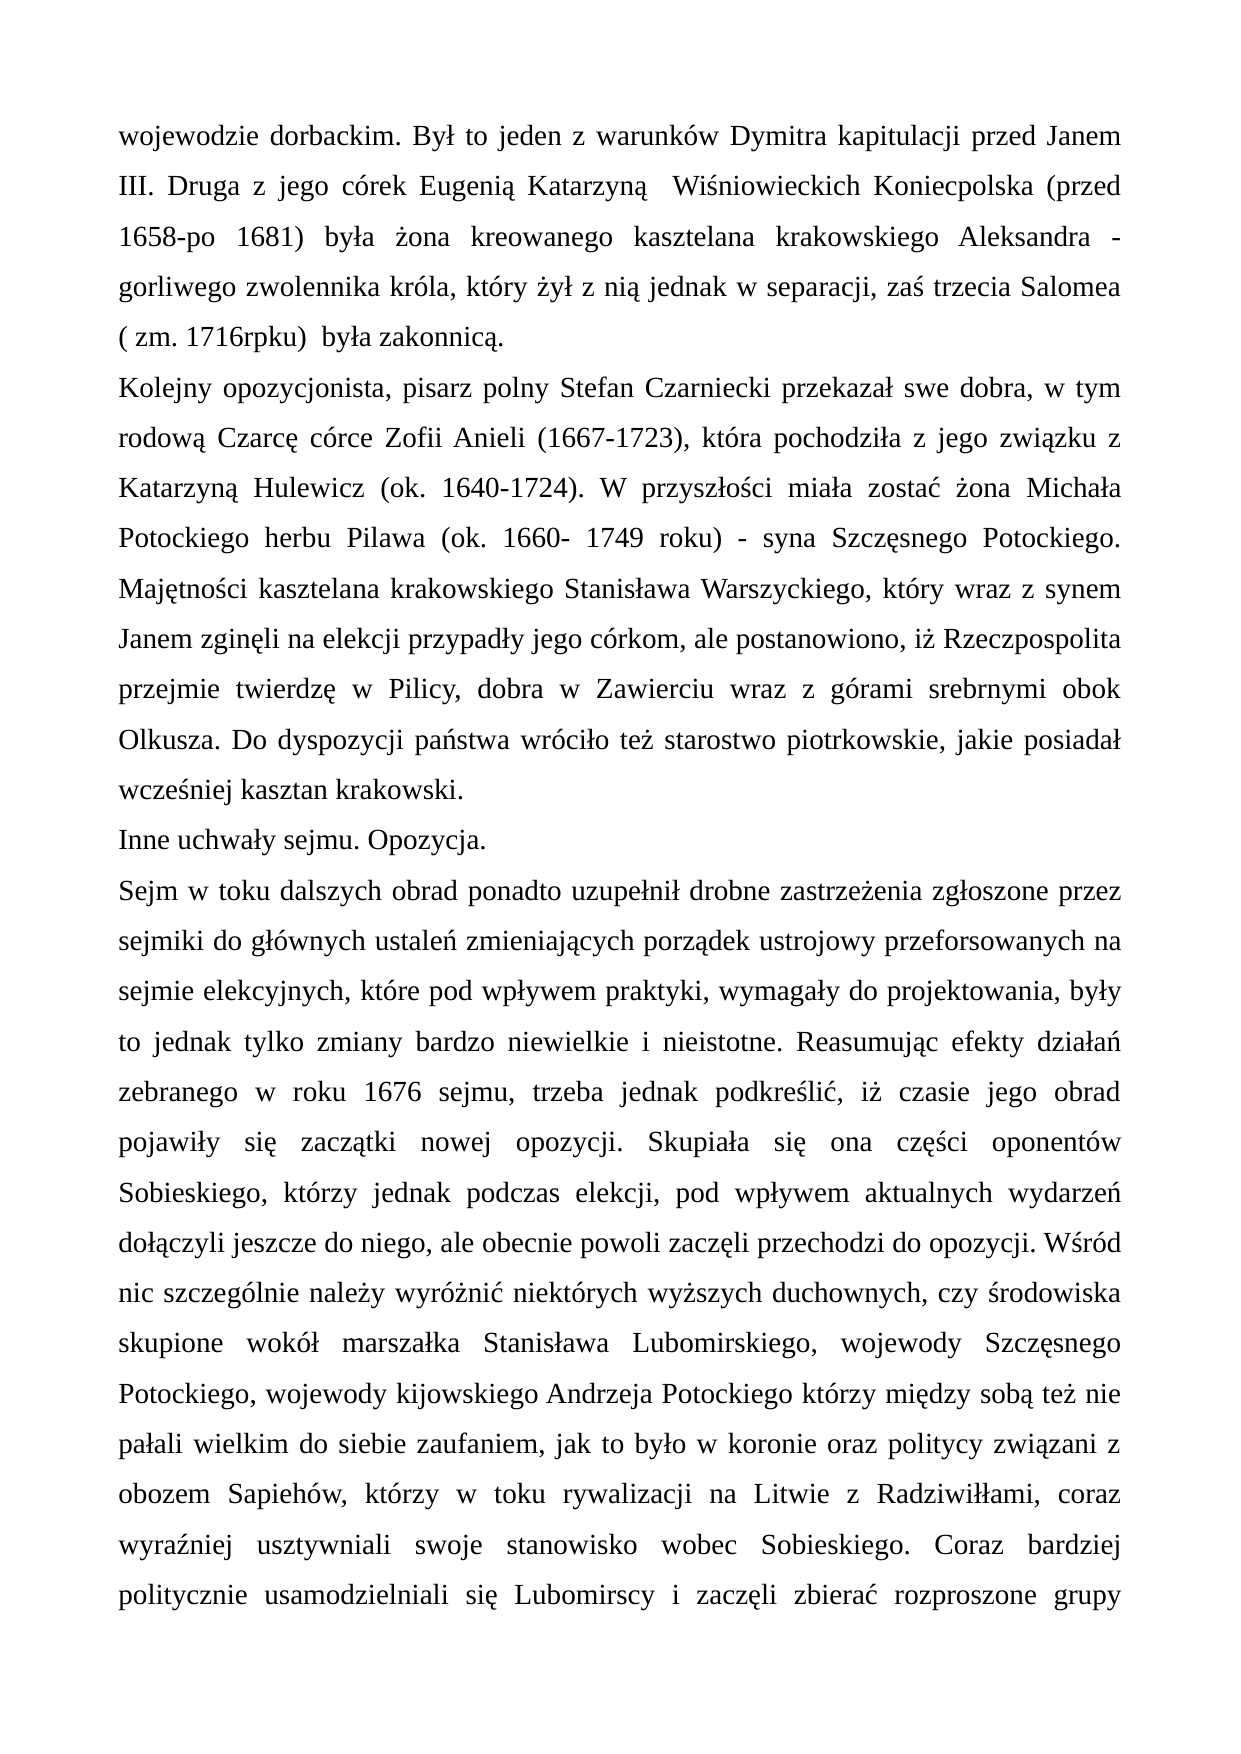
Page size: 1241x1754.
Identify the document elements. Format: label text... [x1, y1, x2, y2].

text Sejm w toku dalszych obrad ponadto uzupełnił drobne zastrzeżenia zgłoszone przez sejmiki do głównych ustaleń zmieniających porządek ustrojowy przeforsowanych na sejmie elekcyjnych, które pod wpływem praktyki, wymagały do projektowania, były to jednak tylko zmiany bardzo niewielkie i nieistotne. Reasumując efekty działań zebranego w roku 1676 sejmu, trzeba jednak podkreślić, iż czasie jego obrad pojawiły się zaczątki nowej opozycji. Skupiała się ona części oponentów Sobieskiego, którzy jednak podczas elekcji, pod wpływem aktualnych wydarzeń dołączyli jeszcze do niego, ale obecnie powoli zaczęli przechodzi do opozycji. Wśród nic szczególnie należy wyróżnić niektórych wyższych duchownych, czy środowiska skupione wokół marszałka Stanisława Lubomirskiego, wojewody Szczęsnego Potockiego, wojewody kijowskiego Andrzeja Potockiego którzy między sobą też nie pałali wielkim do siebie zaufaniem, jak to było w koronie oraz politycy związani z obozem Sapiehów, którzy w toku rywalizacji na Litwie z Radziwiłłami, coraz wyraźniej usztywniali swoje stanowisko wobec Sobieskiego. Coraz bardziej politycznie usamodzielniali się Lubomirscy i zaczęli zbierać rozproszone grupy [118, 873, 1122, 1611]
text Inne uchwały sejmu. Opozycja. [118, 822, 1122, 856]
text Kolejny opozycjonista, pisarz polny Stefan Czarniecki przekazał swe dobra, w tym rodową Czarcę córce Zofii Anieli (1667-1723), która pochodziła z jego związku z Katarzyną Hulewicz (ok. 1640-1724). W przyszłości miała zostać żona Michała Potockiego herbu Pilawa (ok. 1660- 1749 roku) - syna Szczęsnego Potockiego. Majętności kasztelana krakowskiego Stanisława Warszyckiego, który wraz z synem Janem zginęli na elekcji przypadły jego córkom, ale postanowiono, iż Rzeczpospolita przejmie twierdzę w Pilicy, dobra w Zawierciu wraz z górami srebrnymi obok Olkusza. Do dyspozycji państwa wróciło też starostwo piotrkowskie, jakie posiadał wcześniej kasztan krakowski. [118, 370, 1122, 806]
text wojewodzie dorbackim. Był to jeden z warunków Dymitra kapitulacji przed Janem III. Druga z jego córek Eugenią Katarzyną Wiśniowieckich Koniecpolska (przed 1658-po 1681) była żona kreowanego kasztelana krakowskiego Aleksandra - gorliwego zwolennika króla, który żył z nią jednak w separacji, zaś trzecia Salomea ( zm. 1716rpku) była zakonnicą. [118, 118, 1122, 353]
